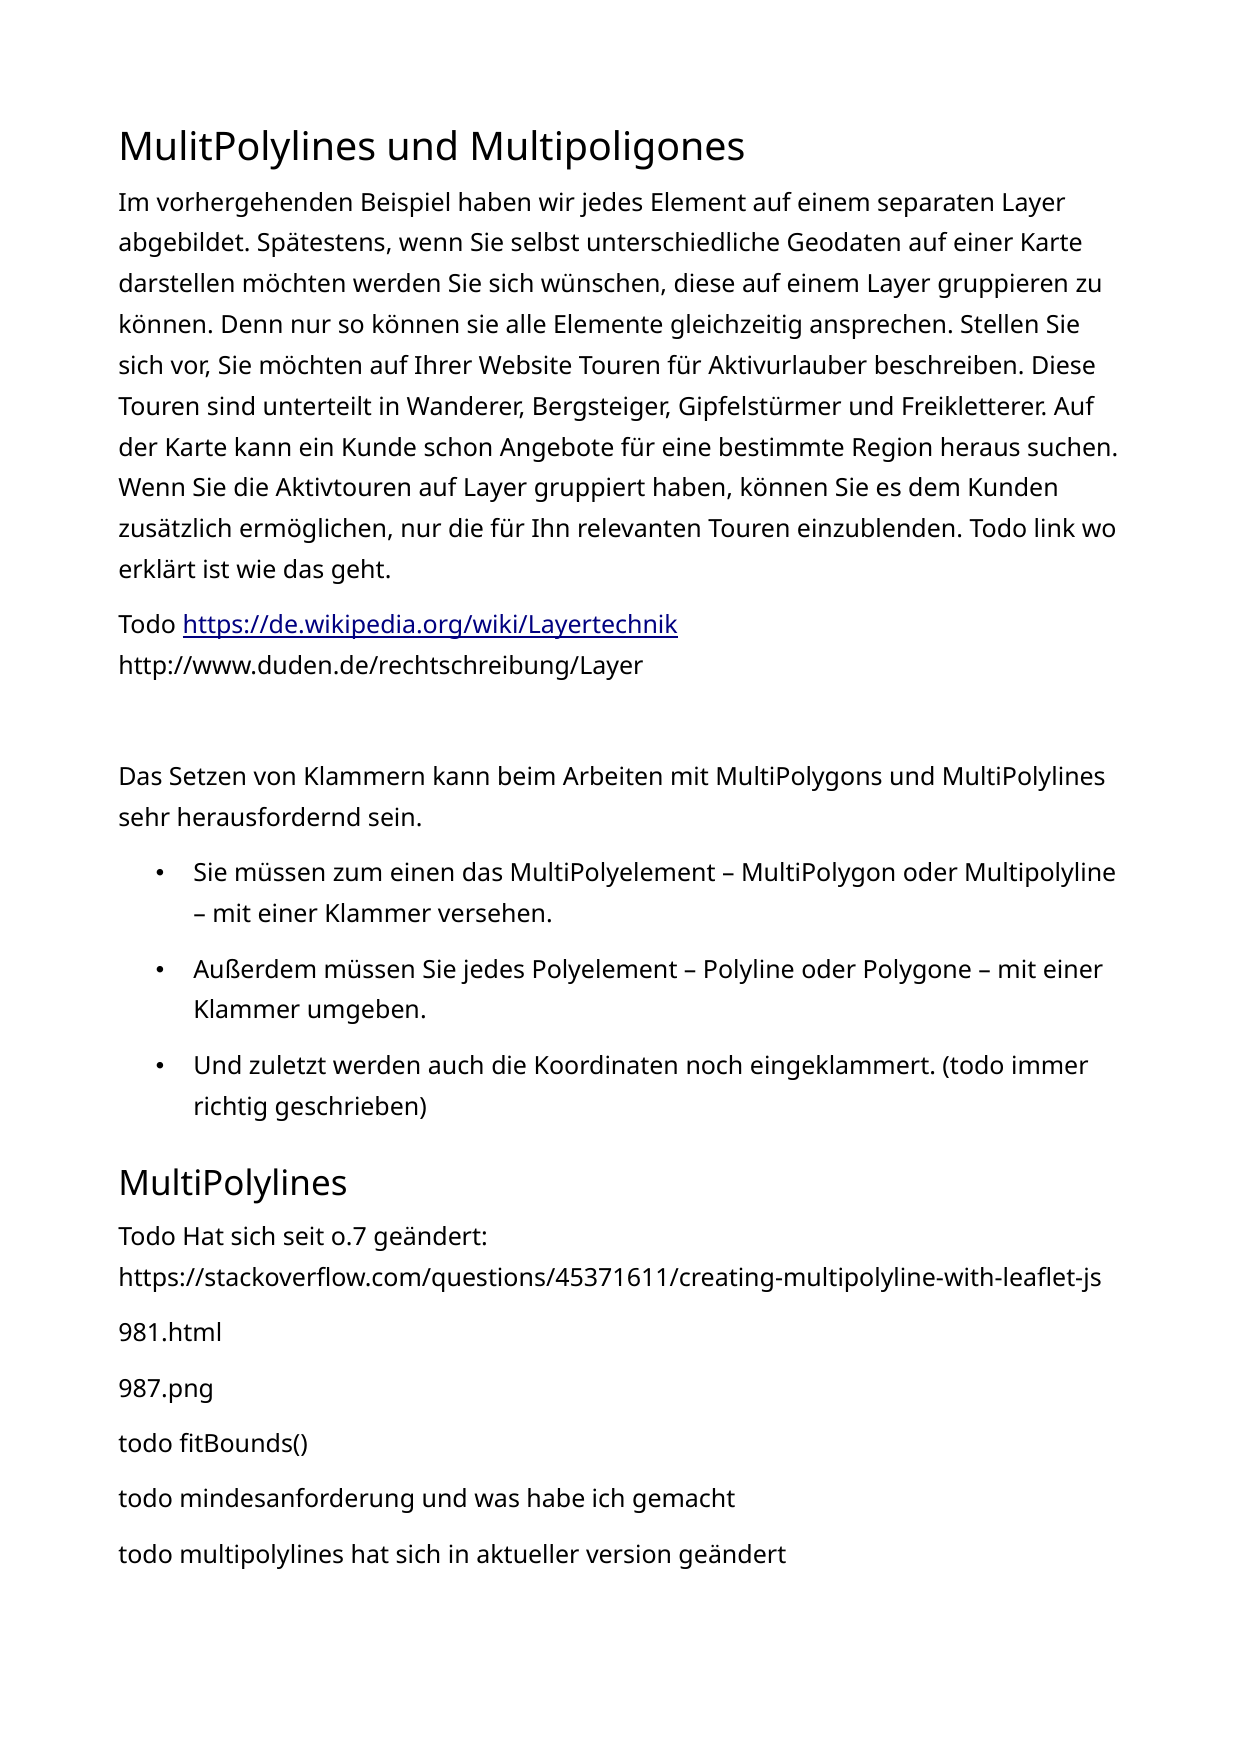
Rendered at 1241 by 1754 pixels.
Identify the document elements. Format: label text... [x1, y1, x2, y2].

subtitle MulitPolylines und Multipoligones [118, 118, 1122, 172]
list Außerdem müssen Sie jedes Polyelement – Polyline oder Polygone – mit einer Klammer umgeben. [156, 951, 1122, 1026]
text todo multipolylines hat sich in aktueller version geändert [118, 1537, 1122, 1571]
text 987.png [118, 1370, 1122, 1404]
subtitle MultiPolylines [118, 1158, 1122, 1206]
text 981.html [118, 1315, 1122, 1349]
text todo fitBounds() [118, 1426, 1122, 1460]
list Sie müssen zum einen das MultiPolyelement – MultiPolygon oder Multipolyline – mit einer Klammer versehen. [156, 855, 1122, 930]
text todo mindesanforderung und was habe ich gemacht [118, 1481, 1122, 1515]
list Und zuletzt werden auch die Koordinaten noch eingeklammert. (todo immer richtig geschrieben) [156, 1048, 1122, 1122]
text Im vorhergehenden Beispiel haben wir jedes Element auf einem separaten Layer abgebildet. Spätestens, wenn Sie selbst unterschiedliche Geodaten auf einer Karte darstellen möchten werden Sie sich wünschen, diese auf einem Layer gruppieren zu können. Denn nur so können sie alle Elemente gleichzeitig ansprechen. Stellen Sie sich vor, Sie möchten auf Ihrer Website Touren für Aktivurlauber beschreiben. Diese Touren sind unterteilt in Wanderer, Bergsteiger, Gipfelstürmer und Freikletterer. Auf der Karte kann ein Kunde schon Angebote für eine bestimmte Region heraus suchen. Wenn Sie die Aktivtouren auf Layer gruppiert haben, können Sie es dem Kunden zusätzlich ermöglichen, nur die für Ihn relevanten Touren einzublenden. Todo link wo erklärt ist wie das geht. [118, 184, 1122, 586]
text Todo Hat sich seit o.7 geändert: https://stackoverflow.com/questions/45371611/creating-multipolyline-with-leaflet-js [118, 1219, 1122, 1293]
text Todo https://de.wikipedia.org/wiki/Layertechnik http://www.duden.de/rechtschreibung/Layer [118, 607, 1122, 682]
text Das Setzen von Klammern kann beim Arbeiten mit MultiPolygons und MultiPolylines sehr herausfordernd sein. [118, 759, 1122, 834]
